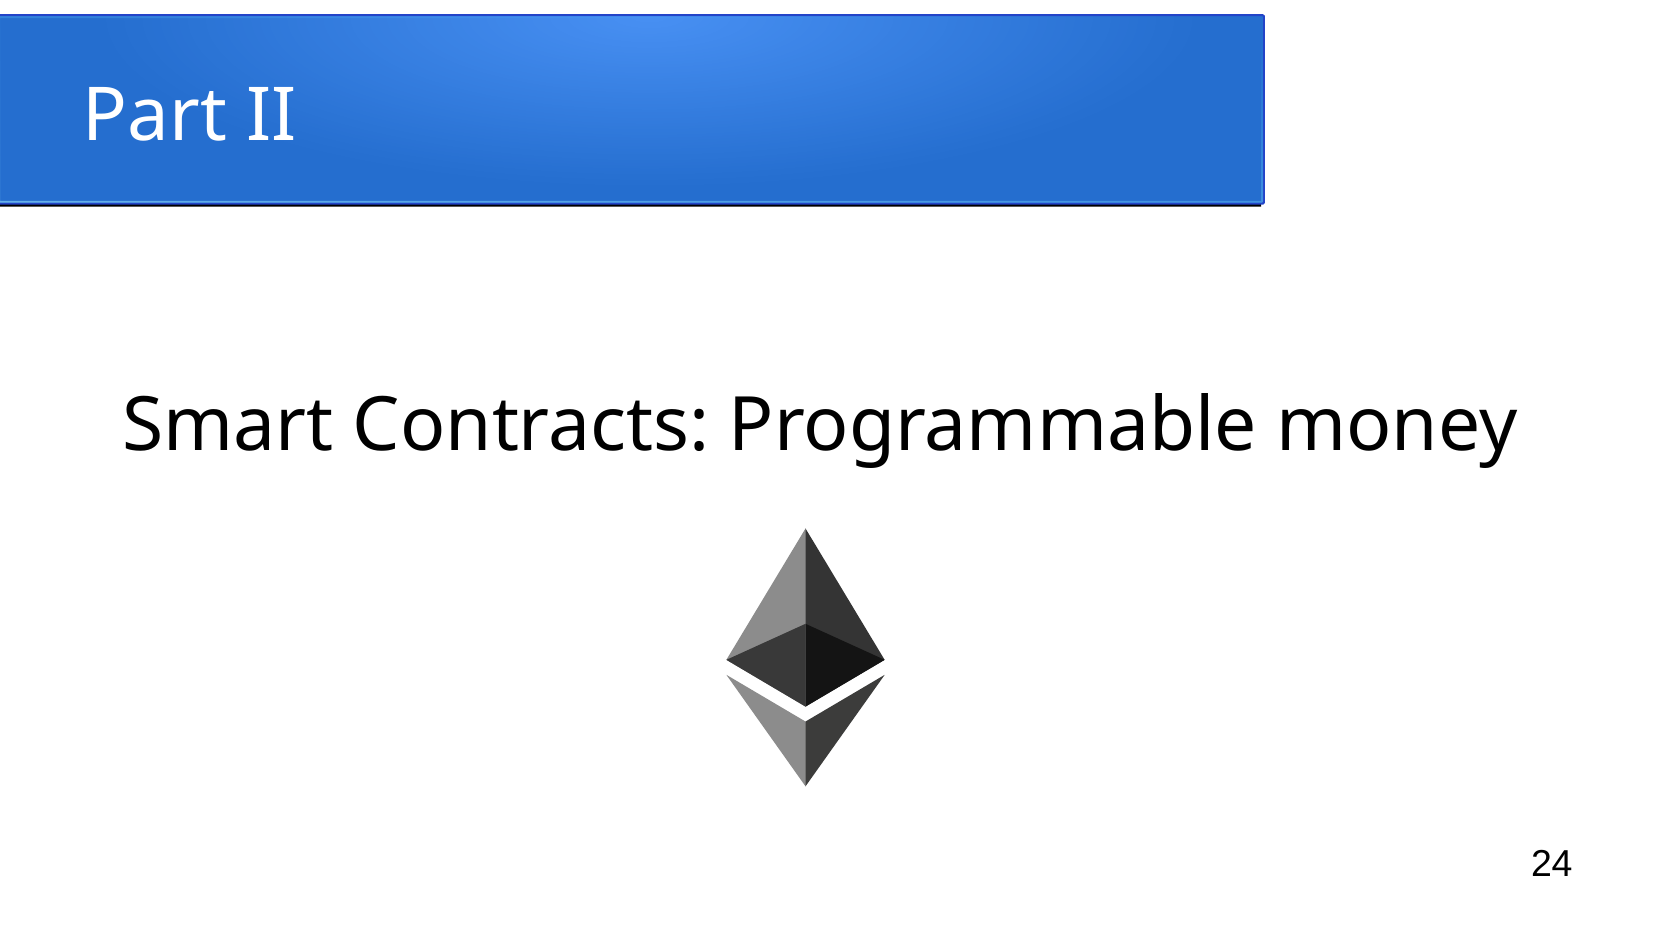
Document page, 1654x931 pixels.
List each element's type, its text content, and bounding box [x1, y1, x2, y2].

picture [726, 528, 886, 787]
title Part II [82, 35, 1235, 189]
list Smart Contracts: Programmable money [51, 369, 1540, 506]
